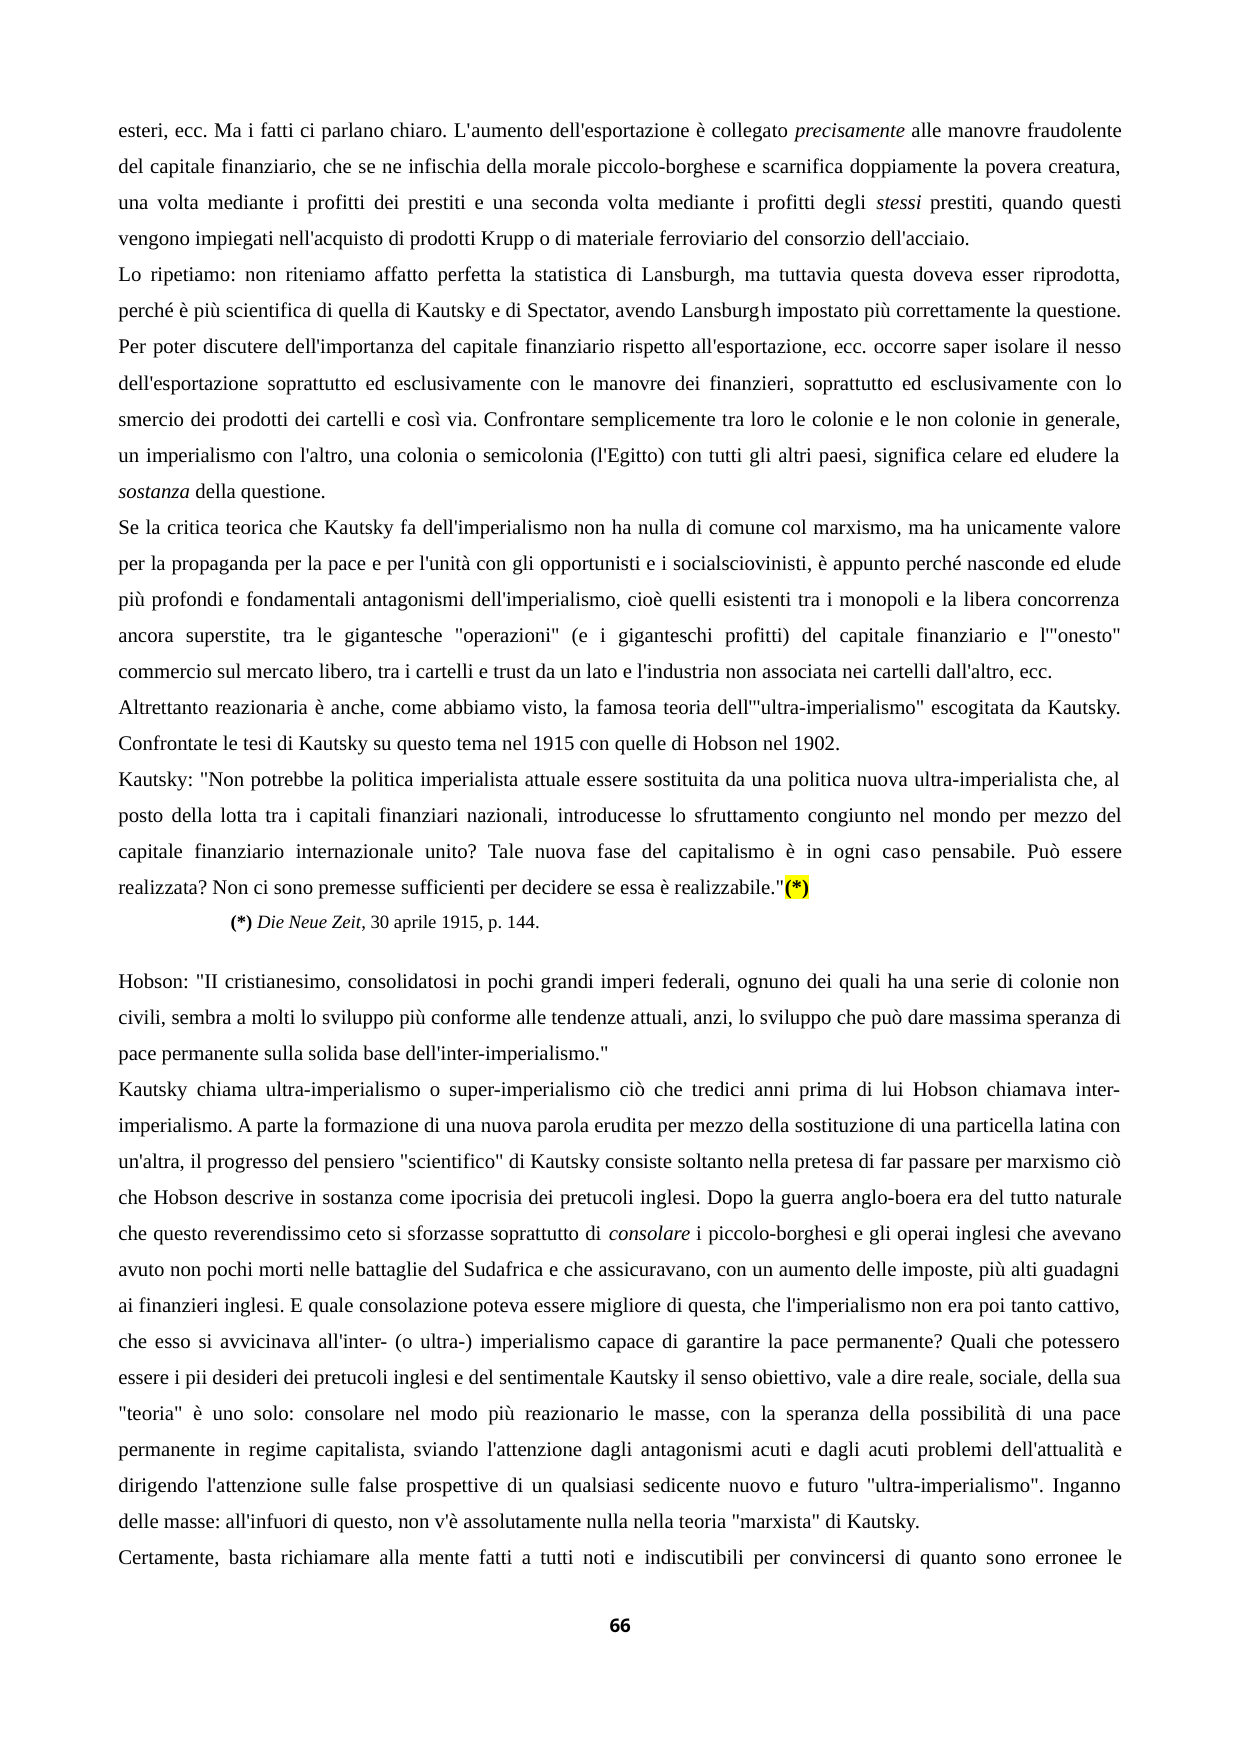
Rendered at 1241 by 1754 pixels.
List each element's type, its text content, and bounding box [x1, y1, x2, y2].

text Kautsky chiama ultra-imperialismo o super-imperialismo ciò che tredici anni prima di lui Hobson chiamava inter-imperialismo. A parte la formazione di una nuova parola erudita per mezzo della sostituzione di una particella latina con un'altra, il progresso del pensiero "scientifico" di Kautsky consiste soltanto nella pretesa di far passare per marxismo ciò che Hobson descrive in sostanza come ipocrisia dei pretucoli inglesi. Dopo la guerra anglo-boera era del tutto naturale che questo reverendissimo ceto si sforzasse soprattutto di consolare i piccolo-borghesi e gli operai inglesi che avevano avuto non pochi morti nelle battaglie del Sudafrica e che assicuravano, con un aumento delle imposte, più alti guadagni ai finanzieri inglesi. E quale consolazione poteva essere migliore di questa, che l'imperialismo non era poi tanto cattivo, che esso si avvicinava all'inter- (o ultra-) imperialismo capace di garantire la pace permanente? Quali che potessero essere i pii desideri dei pretucoli inglesi e del sentimentale Kautsky il senso obiettivo, vale a dire reale, sociale, della sua "teoria" è uno solo: consolare nel modo più reazionario le masse, con la speranza della possibilità di una pace permanente in regime capitalista, sviando l'attenzione dagli antagonismi acuti e dagli acuti problemi dell'attualità e dirigendo l'attenzione sulle false prospettive di un qualsiasi sedicente nuovo e futuro "ultra-imperialismo". Inganno delle masse: all'infuori di questo, non v'è assolutamente nulla nella teoria "marxista" di Kautsky. [118, 1077, 1122, 1533]
text Certamente, basta richiamare alla mente fatti a tutti noti e indiscutibili per convincersi di quanto sono erronee le [118, 1545, 1122, 1569]
text (*) Die Neue Zeit, 30 aprile 1915, p. 144. [230, 911, 1122, 933]
text Hobson: "II cristianesimo, consolidatosi in pochi grandi imperi federali, ognuno dei quali ha una serie di colonie non civili, sembra a molti lo sviluppo più conforme alle tendenze attuali, anzi, lo sviluppo che può dare massima speranza di pace permanente sulla solida base dell'inter-imperialismo." [118, 969, 1122, 1065]
text Kautsky: "Non potrebbe la politica imperialista attuale essere sostituita da una politica nuova ultra-imperialista che, al posto della lotta tra i capitali finanziari nazionali, introducesse lo sfruttamento congiunto nel mondo per mezzo del capitale finanziario internazionale unito? Tale nuova fase del capitalismo è in ogni caso pensabile. Può essere realizzata? Non ci sono premesse sufficienti per decidere se essa è realizzabile."(*) [118, 767, 1122, 899]
text Altrettanto reazionaria è anche, come abbiamo visto, la famosa teoria dell'"ultra-imperialismo" escogitata da Kautsky. Confrontate le tesi di Kautsky su questo tema nel 1915 con quelle di Hobson nel 1902. [118, 695, 1122, 755]
text Lo ripetiamo: non riteniamo affatto perfetta la statistica di Lansburgh, ma tuttavia questa doveva esser riprodotta, perché è più scientifica di quella di Kautsky e di Spectator, avendo Lansburgh impostato più correttamente la questione. Per poter discutere dell'importanza del capitale finanziario rispetto all'esportazione, ecc. occorre saper isolare il nesso dell'esportazione soprattutto ed esclusivamente con le manovre dei finanzieri, soprattutto ed esclusivamente con lo smercio dei prodotti dei cartelli e così via. Confrontare semplicemente tra loro le colonie e le non colonie in generale, un imperialismo con l'altro, una colonia o semicolonia (l'Egitto) con tutti gli altri paesi, significa celare ed eludere la sostanza della questione. [118, 262, 1122, 503]
text Se la critica teorica che Kautsky fa dell'imperialismo non ha nulla di comune col marxismo, ma ha unicamente valore per la propaganda per la pace e per l'unità con gli opportunisti e i socialsciovinisti, è appunto perché nasconde ed elude più profondi e fondamentali antagonismi dell'imperialismo, cioè quelli esistenti tra i monopoli e la libera concorrenza ancora superstite, tra le gigantesche "operazioni" (e i giganteschi profitti) del capitale finanziario e l'"onesto" commercio sul mercato libero, tra i cartelli e trust da un lato e l'industria non associata nei cartelli dall'altro, ecc. [118, 514, 1122, 683]
text esteri, ecc. Ma i fatti ci parlano chiaro. L'aumento dell'esportazione è collegato precisamente alle manovre fraudolente del capitale finanziario, che se ne infischia della morale piccolo-borghese e scarnifica doppiamente la povera creatura, una volta mediante i profitti dei prestiti e una seconda volta mediante i profitti degli stessi prestiti, quando questi vengono impiegati nell'acquisto di prodotti Krupp o di materiale ferroviario del consorzio dell'acciaio. [118, 118, 1122, 250]
